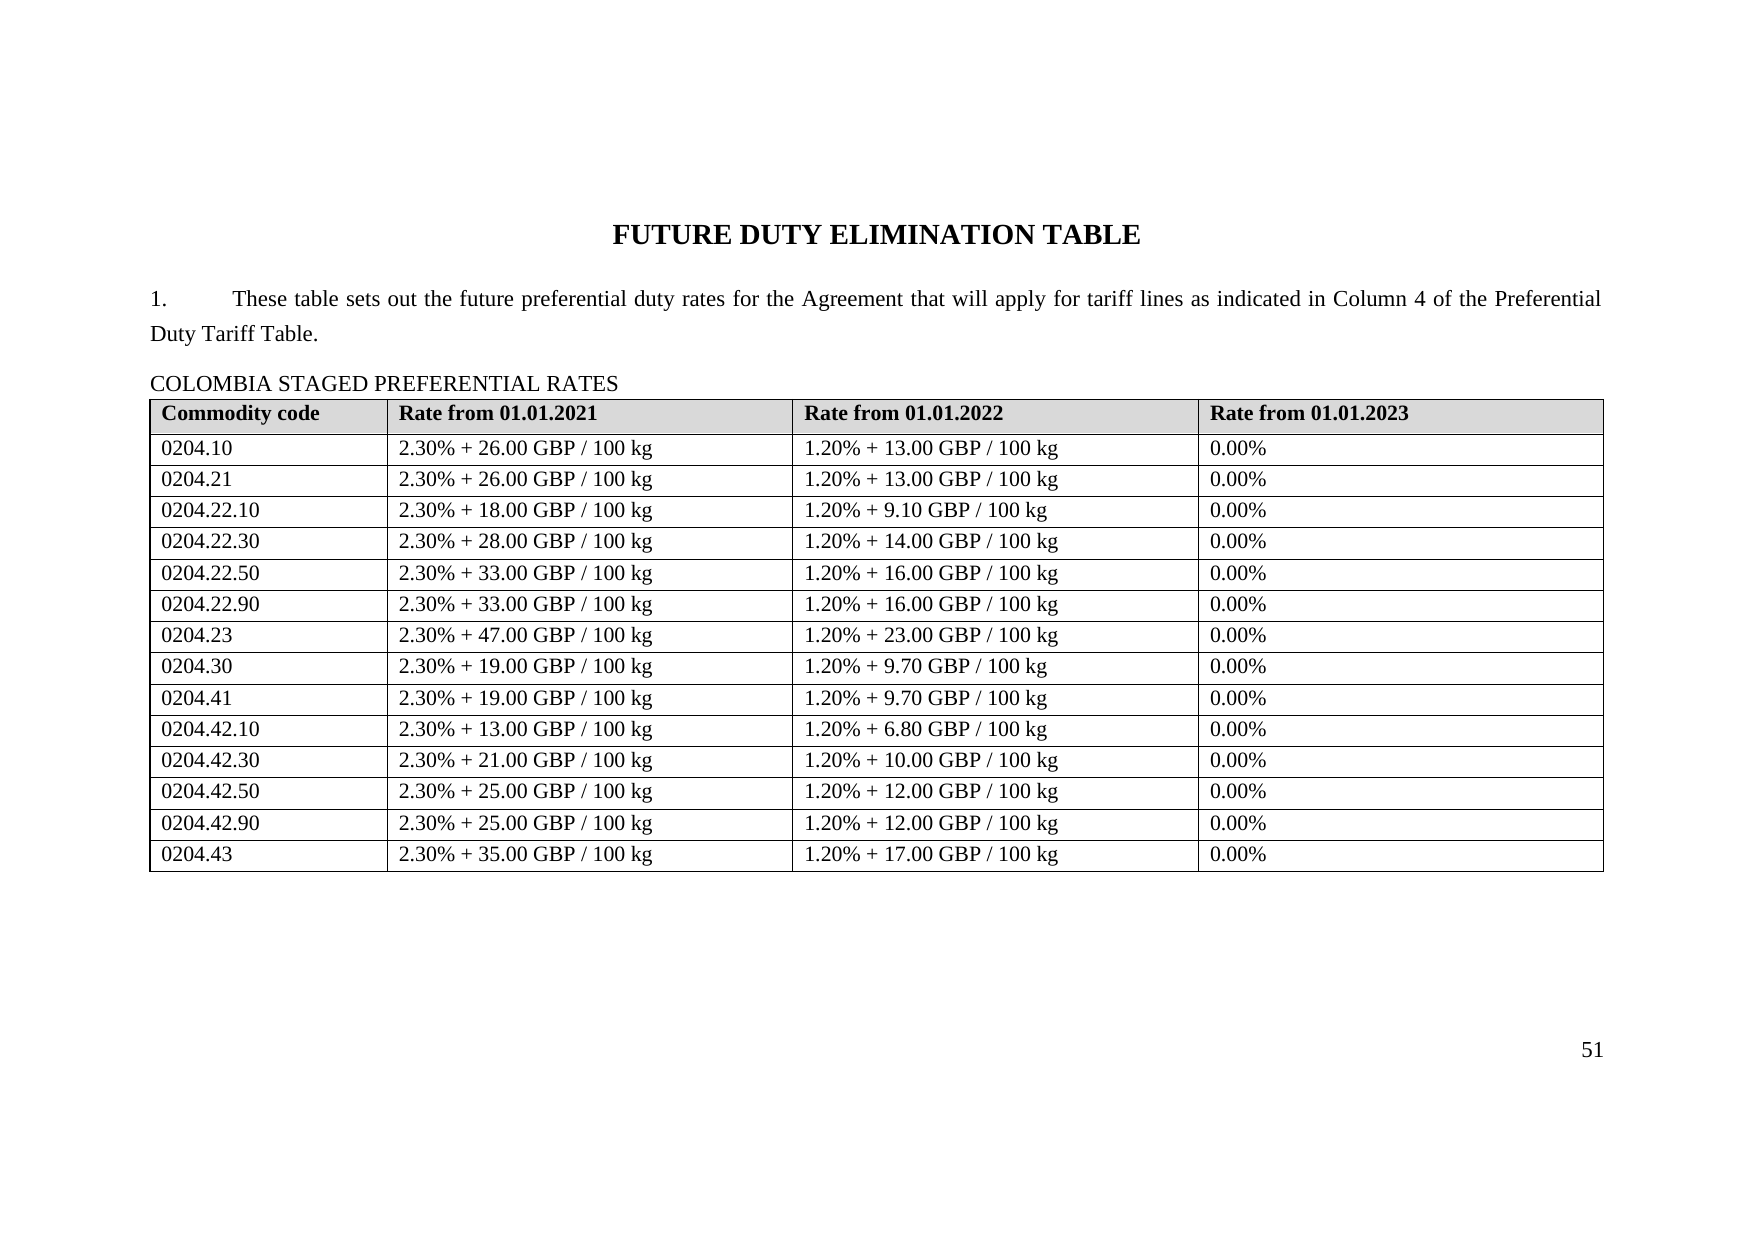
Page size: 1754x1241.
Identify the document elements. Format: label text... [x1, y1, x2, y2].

table_cell 0204.22.50 [151, 560, 387, 590]
table_cell 0204.41 [151, 685, 387, 715]
table_cell 2.30% + 13.00 GBP / 100 kg [388, 716, 792, 746]
table_cell 2.30% + 33.00 GBP / 100 kg [388, 591, 792, 621]
table_cell 0204.22.90 [151, 591, 387, 621]
table_cell 0.00% [1199, 591, 1603, 621]
table_cell 0.00% [1199, 435, 1603, 465]
table_header Commodity code [151, 400, 387, 433]
table_cell 1.20% + 9.10 GBP / 100 kg [793, 497, 1198, 527]
table_cell 2.30% + 33.00 GBP / 100 kg [388, 560, 792, 590]
table_cell 1.20% + 17.00 GBP / 100 kg [793, 841, 1198, 871]
table_cell 0.00% [1199, 622, 1603, 652]
table_cell 0204.42.10 [151, 716, 387, 746]
table_cell 1.20% + 13.00 GBP / 100 kg [793, 435, 1198, 465]
table_cell 0204.30 [151, 653, 387, 683]
table_cell 0.00% [1199, 685, 1603, 715]
table_cell 0204.42.50 [151, 778, 387, 808]
table_header Rate from 01.01.2021 [388, 400, 792, 433]
table_cell 1.20% + 6.80 GBP / 100 kg [793, 716, 1198, 746]
table_cell 2.30% + 26.00 GBP / 100 kg [388, 435, 792, 465]
table_cell 1.20% + 9.70 GBP / 100 kg [793, 685, 1198, 715]
table_cell 0204.42.90 [151, 810, 387, 840]
table_cell 0.00% [1199, 716, 1603, 746]
table_cell 0.00% [1199, 528, 1603, 558]
table_cell 1.20% + 13.00 GBP / 100 kg [793, 466, 1198, 496]
table_cell 0204.10 [151, 435, 387, 465]
table_cell 1.20% + 9.70 GBP / 100 kg [793, 653, 1198, 683]
table_header Rate from 01.01.2023 [1199, 400, 1603, 433]
table_cell 0.00% [1199, 466, 1603, 496]
table_cell 1.20% + 12.00 GBP / 100 kg [793, 810, 1198, 840]
table_cell 1.20% + 10.00 GBP / 100 kg [793, 747, 1198, 777]
table_cell 2.30% + 25.00 GBP / 100 kg [388, 778, 792, 808]
table_cell 0204.22.10 [151, 497, 387, 527]
table_cell 0204.23 [151, 622, 387, 652]
table_cell 0204.42.30 [151, 747, 387, 777]
table_cell 0204.21 [151, 466, 387, 496]
table_cell 0.00% [1199, 560, 1603, 590]
table_cell 2.30% + 26.00 GBP / 100 kg [388, 466, 792, 496]
table_cell 2.30% + 25.00 GBP / 100 kg [388, 810, 792, 840]
table_cell 0204.43 [151, 841, 387, 871]
table_cell 2.30% + 35.00 GBP / 100 kg [388, 841, 792, 871]
table_cell 2.30% + 19.00 GBP / 100 kg [388, 685, 792, 715]
table_cell 0.00% [1199, 841, 1603, 871]
table_cell 0.00% [1199, 497, 1603, 527]
list These table sets out the future preferential duty rates for the Agreement that will apply for tariff lines as indicated in Column 4 of the Preferential Duty Tariff Table. [150, 286, 1604, 346]
table_cell 2.30% + 28.00 GBP / 100 kg [388, 528, 792, 558]
table_cell 1.20% + 16.00 GBP / 100 kg [793, 560, 1198, 590]
table_cell 2.30% + 18.00 GBP / 100 kg [388, 497, 792, 527]
table_cell 1.20% + 14.00 GBP / 100 kg [793, 528, 1198, 558]
table_cell 1.20% + 12.00 GBP / 100 kg [793, 778, 1198, 808]
table_cell 0.00% [1199, 653, 1603, 683]
table_cell 0.00% [1199, 810, 1603, 840]
table_header Rate from 01.01.2022 [793, 400, 1198, 433]
subtitle COLOMBIA STAGED PREFERENTIAL RATES [150, 371, 1604, 397]
table_cell 0204.22.30 [151, 528, 387, 558]
table_cell 0.00% [1199, 778, 1603, 808]
table_cell 2.30% + 19.00 GBP / 100 kg [388, 653, 792, 683]
subtitle FUTURE DUTY ELIMINATION TABLE [150, 217, 1604, 251]
table_cell 1.20% + 23.00 GBP / 100 kg [793, 622, 1198, 652]
table_cell 0.00% [1199, 747, 1603, 777]
table_cell 2.30% + 21.00 GBP / 100 kg [388, 747, 792, 777]
table_cell 1.20% + 16.00 GBP / 100 kg [793, 591, 1198, 621]
table_cell 2.30% + 47.00 GBP / 100 kg [388, 622, 792, 652]
